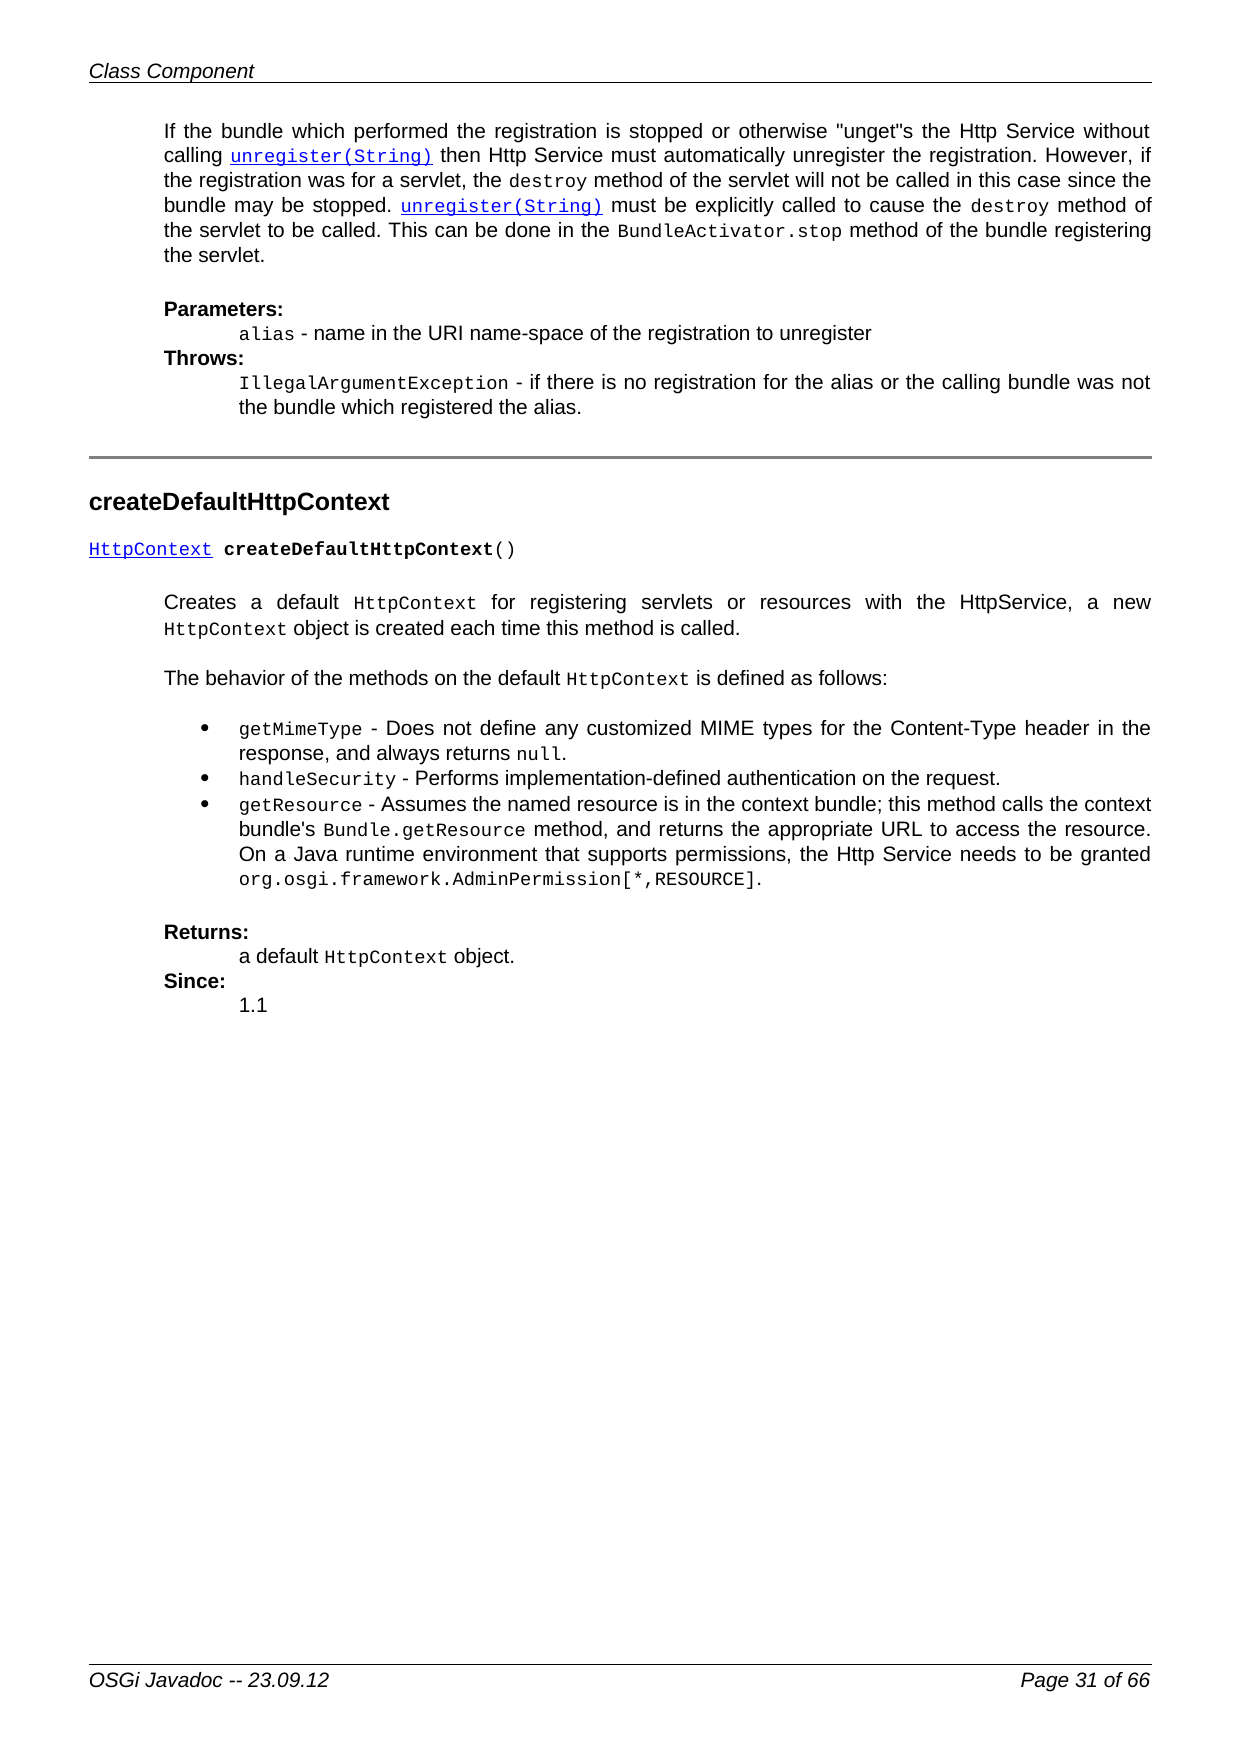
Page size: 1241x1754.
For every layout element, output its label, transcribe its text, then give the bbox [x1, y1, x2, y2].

text Creates a default HttpContext for registering servlets or resources with the HttpService, a new HttpContext object is created each time this method is called. [163, 590, 1152, 641]
text Since: [163, 969, 1152, 993]
subtitle createDefaultHttpContext [88, 487, 1152, 516]
list handleSecurity - Performs implementation-defined authentication on the request. [201, 766, 1152, 791]
text IllegalArgumentException - if there is no registration for the alias or the calling bundle was not the bundle which registered the alias. [238, 369, 1152, 419]
text alias - name in the URI name-space of the registration to unregister [238, 320, 1152, 346]
text a default HttpContext object. [238, 944, 1152, 969]
text If the bundle which performed the registration is stopped or otherwise "unget"s the Http Service without calling unregister(String) then Http Service must automatically unregister the registration. However, if the registration was for a servlet, the destroy method of the servlet will not be called in this case since the bundle may be stopped. unregister(String) must be explicitly called to cause the destroy method of the servlet to be called. This can be done in the BundleActivator.stop method of the bundle registering the servlet. [163, 118, 1152, 267]
text Parameters: [163, 296, 1152, 320]
list getResource - Assumes the named resource is in the context bundle; this method calls the context bundle's Bundle.getResource method, and returns the appropriate URL to access the resource. On a Java runtime environment that supports permissions, the Http Service needs to be granted org.osgi.framework.AdminPermission[*,RESOURCE]. [201, 791, 1152, 891]
text HttpContext createDefaultHttpContext() [88, 540, 1152, 561]
text Returns: [163, 920, 1152, 944]
text 1.1 [238, 993, 1152, 1017]
list getMimeType - Does not define any customized MIME types for the Content-Type header in the response, and always returns null. [201, 716, 1152, 766]
text The behavior of the methods on the default HttpContext is defined as follows: [163, 666, 1152, 691]
text Throws: [163, 346, 1152, 369]
